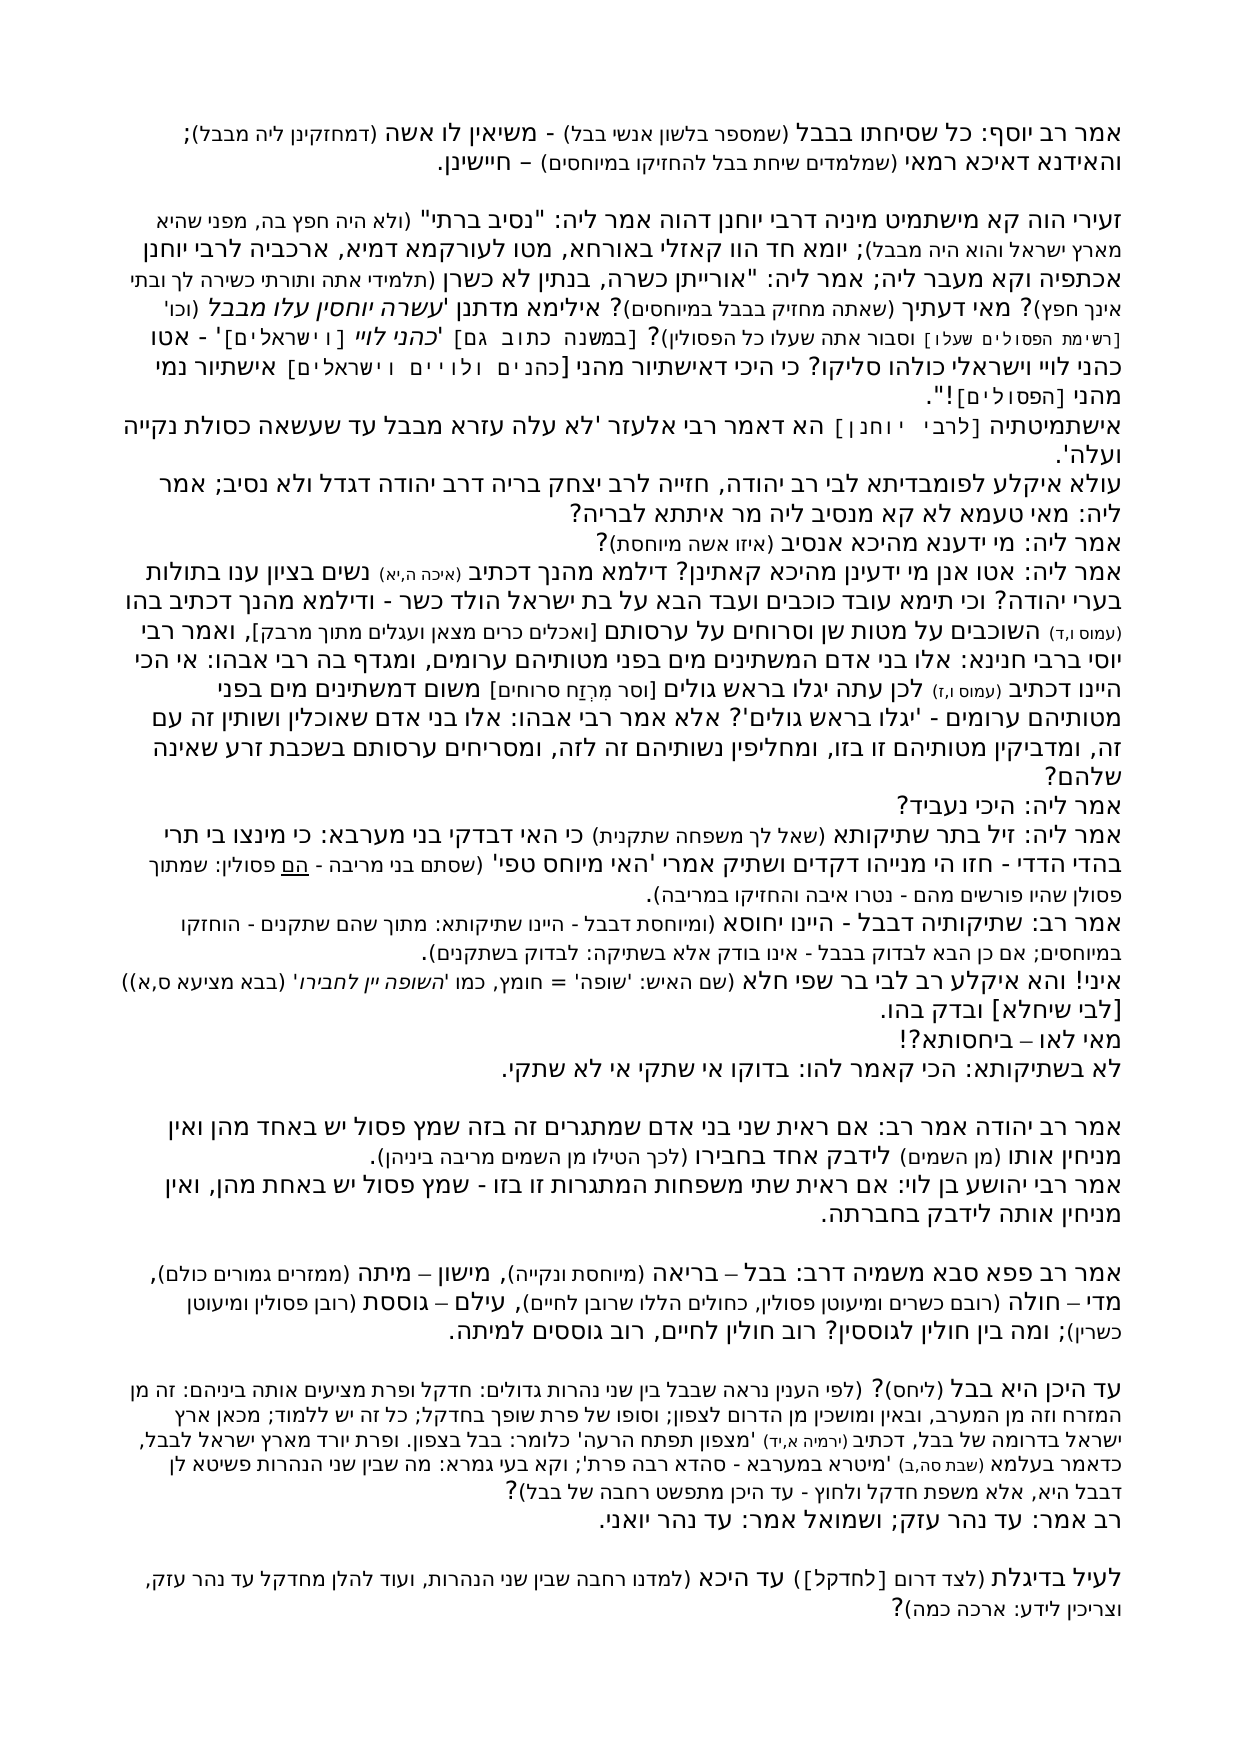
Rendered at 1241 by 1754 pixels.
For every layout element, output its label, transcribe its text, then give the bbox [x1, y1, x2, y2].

text אמר רב יוסף: כל שסיחתו בבבל (שמספר בלשון אנשי בבל) - משיאין לו אשה (דמחזקינן ליה מבבל); והאידנא דאיכא רמאי (שמלמדים שיחת בבל להחזיקו במיוחסים) – חיישינן. [118, 118, 1122, 177]
text זעירי הוה קא מישתמיט מיניה דרבי יוחנן דהוה אמר ליה: "נסיב ברתי" (ולא היה חפץ בה, מפני שהיא מארץ ישראל והוא היה מבבל); יומא חד הוו קאזלי באורחא, מטו לעורקמא דמיא, ארכביה לרבי יוחנן אכתפיה וקא מעבר ליה; אמר ליה: "אורייתן כשרה, בנתין לא כשרן (תלמידי אתה ותורתי כשירה לך ובתי אינך חפץ)? מאי דעתיך (שאתה מחזיק בבבל במיוחסים)? אילימא מדתנן 'עשרה יוחסין עלו מבבל (וכו' [רשימת הפסולים שעלו] וסבור אתה שעלו כל הפסולין)? [במשנה כתוב גם] 'כהני לויי [וישראלים]' - אטו כהני לויי וישראלי כולהו סליקו? כי היכי דאישתיור מהני [כהנים ולויים וישראלים] אישתיור נמי מהני [הפסולים]!". [118, 205, 1122, 411]
text רב אמר: עד נהר עזק; ושמואל אמר: עד נהר יואני. [118, 1506, 1122, 1535]
text לעיל בדיגלת (לצד דרום [לחדקל]) עד היכא (למדנו רחבה שבין שני הנהרות, ועוד להלן מחדקל עד נהר עזק, וצריכין לידע: ארכה כמה)? [118, 1563, 1122, 1622]
text אמר רב יהודה אמר רב: אם ראית שני בני אדם שמתגרים זה בזה שמץ פסול יש באחד מהן ואין מניחין אותו (מן השמים) לידבק אחד בחבירו (לכך הטילו מן השמים מריבה ביניהן). [118, 1112, 1122, 1170]
text אמר ליה: מי ידענא מהיכא אנסיב (איזו אשה מיוחסת)? [118, 528, 1122, 557]
text אמר ליה: אטו אנן מי ידעינן מהיכא קאתינן? דילמא מהנך דכתיב (איכה ה,יא) נשים בציון ענו בתולות בערי יהודה? וכי תימא עובד כוכבים ועבד הבא על בת ישראל הולד כשר - ודילמא מהנך דכתיב בהו (עמוס ו,ד) השוכבים על מטות שן וסרוחים על ערסותם [ואכלים כרים מצאן ועגלים מתוך מרבק], ואמר רבי יוסי ברבי חנינא: אלו בני אדם המשתינים מים בפני מטותיהם ערומים, ומגדף בה רבי אבהו: אי הכי היינו דכתיב (עמוס ו,ז) לכן עתה יגלו בראש גולים [וסר מִרְזַח סרוחים] משום דמשתינים מים בפני מטותיהם ערומים - 'יגלו בראש גולים'? אלא אמר רבי אבהו: אלו בני אדם שאוכלין ושותין זה עם זה, ומדביקין מטותיהם זו בזו, ומחליפין נשותיהם זה לזה, ומסריחים ערסותם בשכבת זרע שאינה שלהם? [118, 557, 1122, 791]
text לא בשתיקותא: הכי קאמר להו: בדוקו אי שתקי אי לא שתקי. [118, 1054, 1122, 1083]
text מאי לאו – ביחסותא?! [118, 1025, 1122, 1054]
text עולא איקלע לפומבדיתא לבי רב יהודה, חזייה לרב יצחק בריה דרב יהודה דגדל ולא נסיב; אמר ליה: מאי טעמא לא קא מנסיב ליה מר איתתא לבריה? [118, 470, 1122, 528]
text אמר רב פפא סבא משמיה דרב: בבל – בריאה (מיוחסת ונקייה), מישון – מיתה (ממזרים גמורים כולם), מדי – חולה (רובם כשרים ומיעוטן פסולין, כחולים הללו שרובן לחיים), עילם – גוססת (רובן פסולין ומיעוטן כשרין); ומה בין חולין לגוססין? רוב חולין לחיים, רוב גוססים למיתה. [118, 1258, 1122, 1345]
text איני! והא איקלע רב לבי בר שפי חלא (שם האיש: 'שופה' = חומץ, כמו 'השופה יין לחבירו' (בבא מציעא ס,א)) [לבי שיחלא] ובדק בהו. [118, 966, 1122, 1025]
text אישתמיטתיה [לרבי יוחנן] הא דאמר רבי אלעזר 'לא עלה עזרא מבבל עד שעשאה כסולת נקייה ועלה'. [118, 411, 1122, 470]
text אמר רב: שתיקותיה דבבל - היינו יחוסא (ומיוחסת דבבל - היינו שתיקותא: מתוך שהם שתקנים - הוחזקו במיוחסים; אם כן הבא לבדוק בבבל - אינו בודק אלא בשתיקה: לבדוק בשתקנים). [118, 908, 1122, 966]
text אמר רבי יהושע בן לוי: אם ראית שתי משפחות המתגרות זו בזו - שמץ פסול יש באחת מהן, ואין מניחין אותה לידבק בחברתה. [118, 1170, 1122, 1229]
text עד היכן היא בבל (ליחס)? (לפי הענין נראה שבבל בין שני נהרות גדולים: חדקל ופרת מציעים אותה ביניהם: זה מן המזרח וזה מן המערב, ובאין ומושכין מן הדרום לצפון; וסופו של פרת שופך בחדקל; כל זה יש ללמוד; מכאן ארץ ישראל בדרומה של בבל, דכתיב (ירמיה א,יד) 'מצפון תפתח הרעה' כלומר: בבל בצפון. ופרת יורד מארץ ישראל לבבל, כדאמר בעלמא (שבת סה,ב) 'מיטרא במערבא - סהדא רבה פרת'; וקא בעי גמרא: מה שבין שני הנהרות פשיטא לן דבבל היא, אלא משפת חדקל ולחוץ - עד היכן מתפשט רחבה של בבל)? [118, 1374, 1122, 1506]
text אמר ליה: היכי נעביד? [118, 791, 1122, 820]
text אמר ליה: זיל בתר שתיקותא (שאל לך משפחה שתקנית) כי האי דבדקי בני מערבא: כי מינצו בי תרי בהדי הדדי - חזו הי מנייהו דקדים ושתיק אמרי 'האי מיוחס טפי' (שסתם בני מריבה - הם פסולין: שמתוך פסולן שהיו פורשים מהם - נטרו איבה והחזיקו במריבה). [118, 820, 1122, 908]
